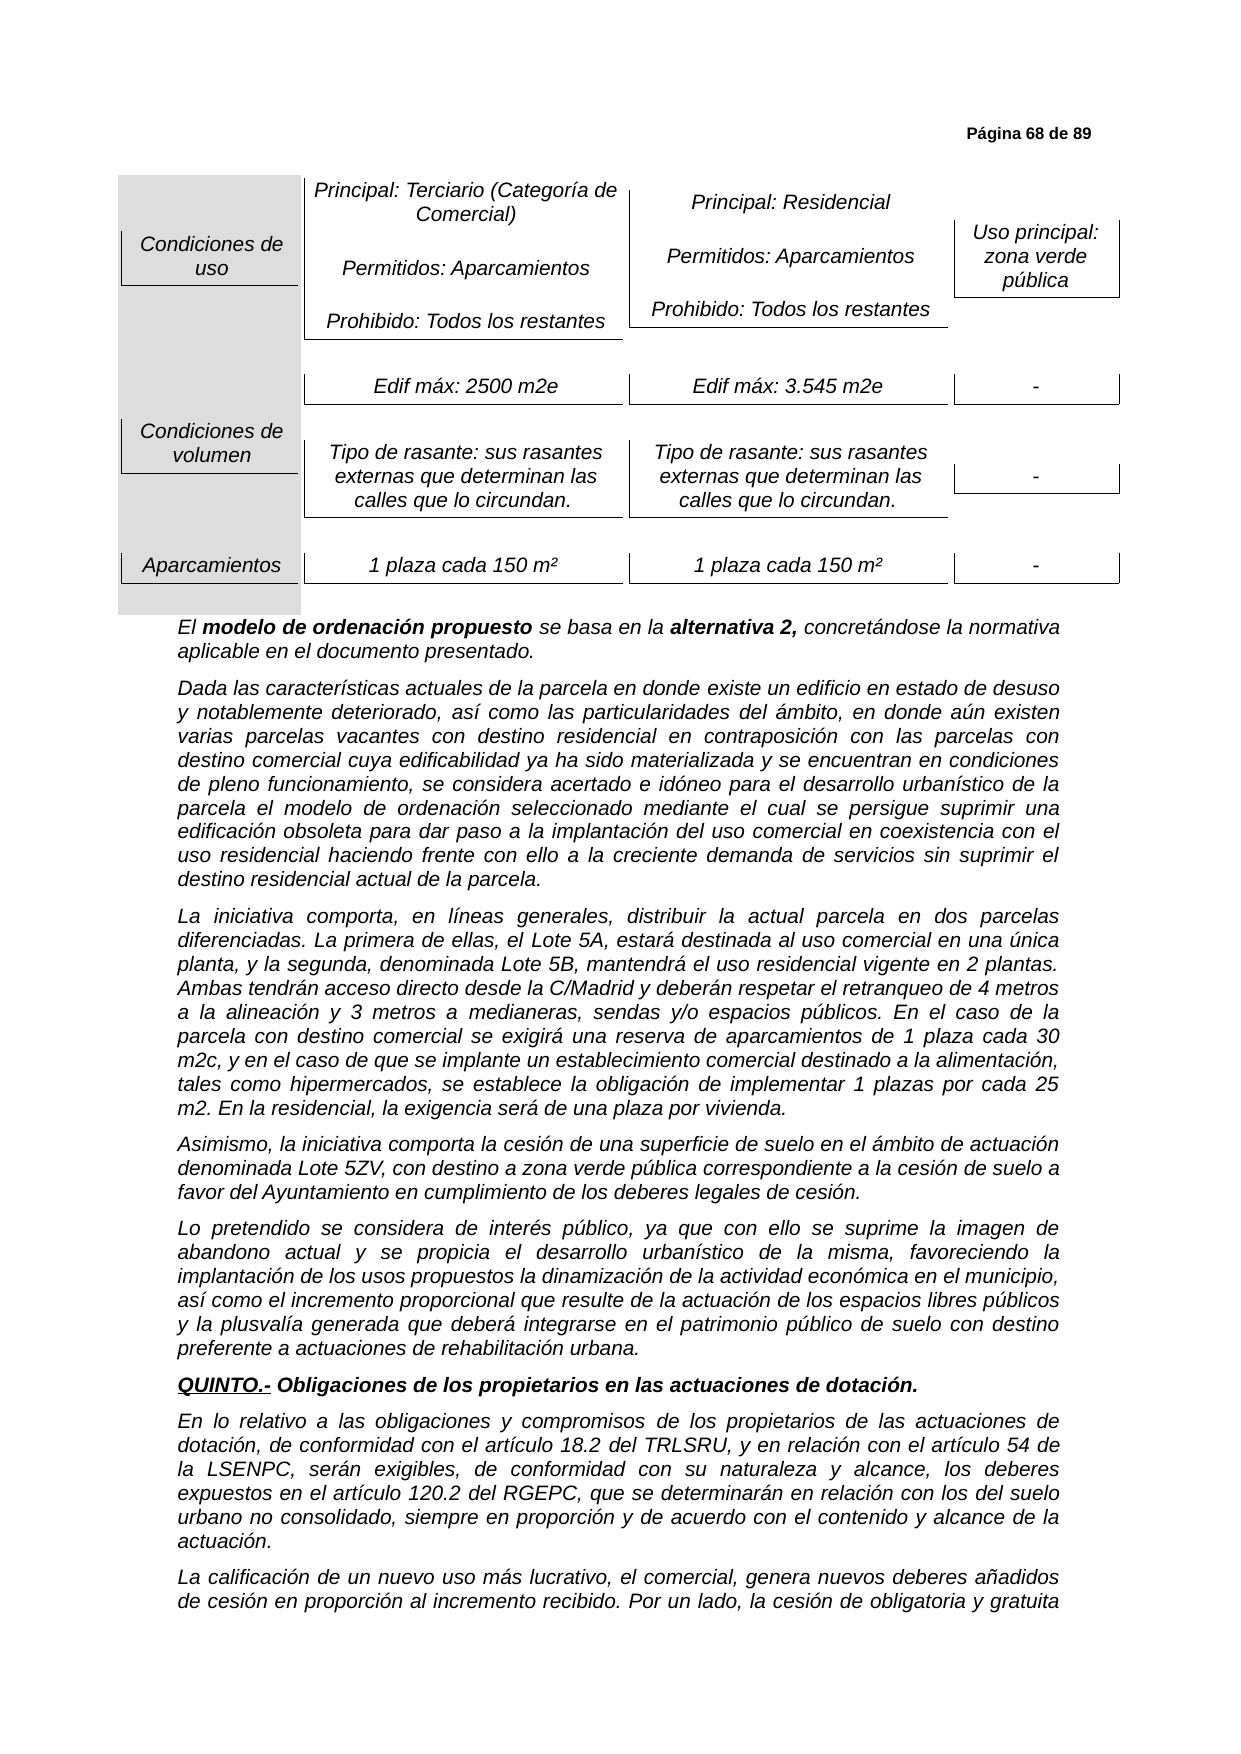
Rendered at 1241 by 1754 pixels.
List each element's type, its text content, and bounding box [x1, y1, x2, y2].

table_cell Edif máx: 2500 m2e [301, 371, 626, 437]
table_cell Tipo de rasante: sus rasantes externas que determinan las calles que lo circundan. [301, 437, 626, 550]
text Lo pretendido se considera de interés público, ya que con ello se suprime la imagen de abandono actual y se propicia el desarrollo urbanístico de la misma, favoreciendo la implantación de los usos propuestos la dinamización de la actividad económica en el municipio, así como el incremento proporcional que resulte de la actuación de los espacios libres públicos y la plusvalía generada que deberá integrarse en el patrimonio público de suelo con destino preferente a actuaciones de rehabilitación urbana. [177, 1216, 1063, 1360]
table_cell 1 plaza cada 150 m² [626, 550, 951, 615]
text Dada las características actuales de la parcela en donde existe un edificio en estado de desuso y notablemente deteriorado, así como las particularidades del ámbito, en donde aún existen varias parcelas vacantes con destino residencial en contraposición con las parcelas con destino comercial cuya edificabilidad ya ha sido materializada y se encuentran en condiciones de pleno funcionamiento, se considera acertado e idóneo para el desarrollo urbanístico de la parcela el modelo de ordenación seleccionado mediante el cual se persigue suprimir una edificación obsoleta para dar paso a la implantación del uso comercial en coexistencia con el uso residencial haciendo frente con ello a la creciente demanda de servicios sin suprimir el destino residencial actual de la parcela. [177, 676, 1063, 891]
table_cell 1 plaza cada 150 m² [301, 550, 626, 615]
table_cell Aparcamientos [118, 550, 301, 615]
text Asimismo, la iniciativa comporta la cesión de una superficie de suelo en el ámbito de actuación denominada Lote 5ZV, con destino a zona verde pública correspondiente a la cesión de suelo a favor del Ayuntamiento en cumplimiento de los deberes legales de cesión. [177, 1132, 1063, 1204]
table_cell Uso principal: zona verde pública [951, 175, 1122, 371]
table_cell Edif máx: 3.545 m2e [626, 371, 951, 437]
table_cell Condiciones de volumen [118, 371, 301, 550]
table_cell Principal: Residencial Permitidos: Aparcamientos Prohibido: Todos los restantes [626, 175, 951, 371]
text QUINTO.- Obligaciones de los propietarios en las actuaciones de dotación. [177, 1372, 1063, 1396]
text La calificación de un nuevo uso más lucrativo, el comercial, genera nuevos deberes añadidos de cesión en proporción al incremento recibido. Por un lado, la cesión de obligatoria y gratuita [177, 1565, 1063, 1613]
table_cell - [951, 437, 1122, 550]
text El modelo de ordenación propuesto se basa en la alternativa 2, concretándose la normativa aplicable en el documento presentado. [177, 615, 1063, 663]
table_cell - [951, 550, 1122, 615]
table_cell Condiciones de uso [118, 175, 301, 371]
text La iniciativa comporta, en líneas generales, distribuir la actual parcela en dos parcelas diferenciadas. La primera de ellas, el Lote 5A, estará destinada al uso comercial en una única planta, y la segunda, denominada Lote 5B, mantendrá el uso residencial vigente en 2 plantas. Ambas tendrán acceso directo desde la C/Madrid y deberán respetar el retranqueo de 4 metros a la alineación y 3 metros a medianeras, sendas y/o espacios públicos. En el caso de la parcela con destino comercial se exigirá una reserva de aparcamientos de 1 plaza cada 30 m2c, y en el caso de que se implante un establecimiento comercial destinado a la alimentación, tales como hipermercados, se establece la obligación de implementar 1 plazas por cada 25 m2. En la residencial, la exigencia será de una plaza por vivienda. [177, 904, 1063, 1119]
table_cell - [951, 371, 1122, 437]
table_cell Tipo de rasante: sus rasantes externas que determinan las calles que lo circundan. [626, 437, 951, 550]
table_cell Principal: Terciario (Categoría de Comercial) Permitidos: Aparcamientos Prohibido: Todos los restantes [301, 175, 626, 371]
text En lo relativo a las obligaciones y compromisos de los propietarios de las actuaciones de dotación, de conformidad con el artículo 18.2 del TRLSRU, y en relación con el artículo 54 de la LSENPC, serán exigibles, de conformidad con su naturaleza y alcance, los deberes expuestos en el artículo 120.2 del RGEPC, que se determinarán en relación con los del suelo urbano no consolidado, siempre en proporción y de acuerdo con el contenido y alcance de la actuación. [177, 1409, 1063, 1553]
